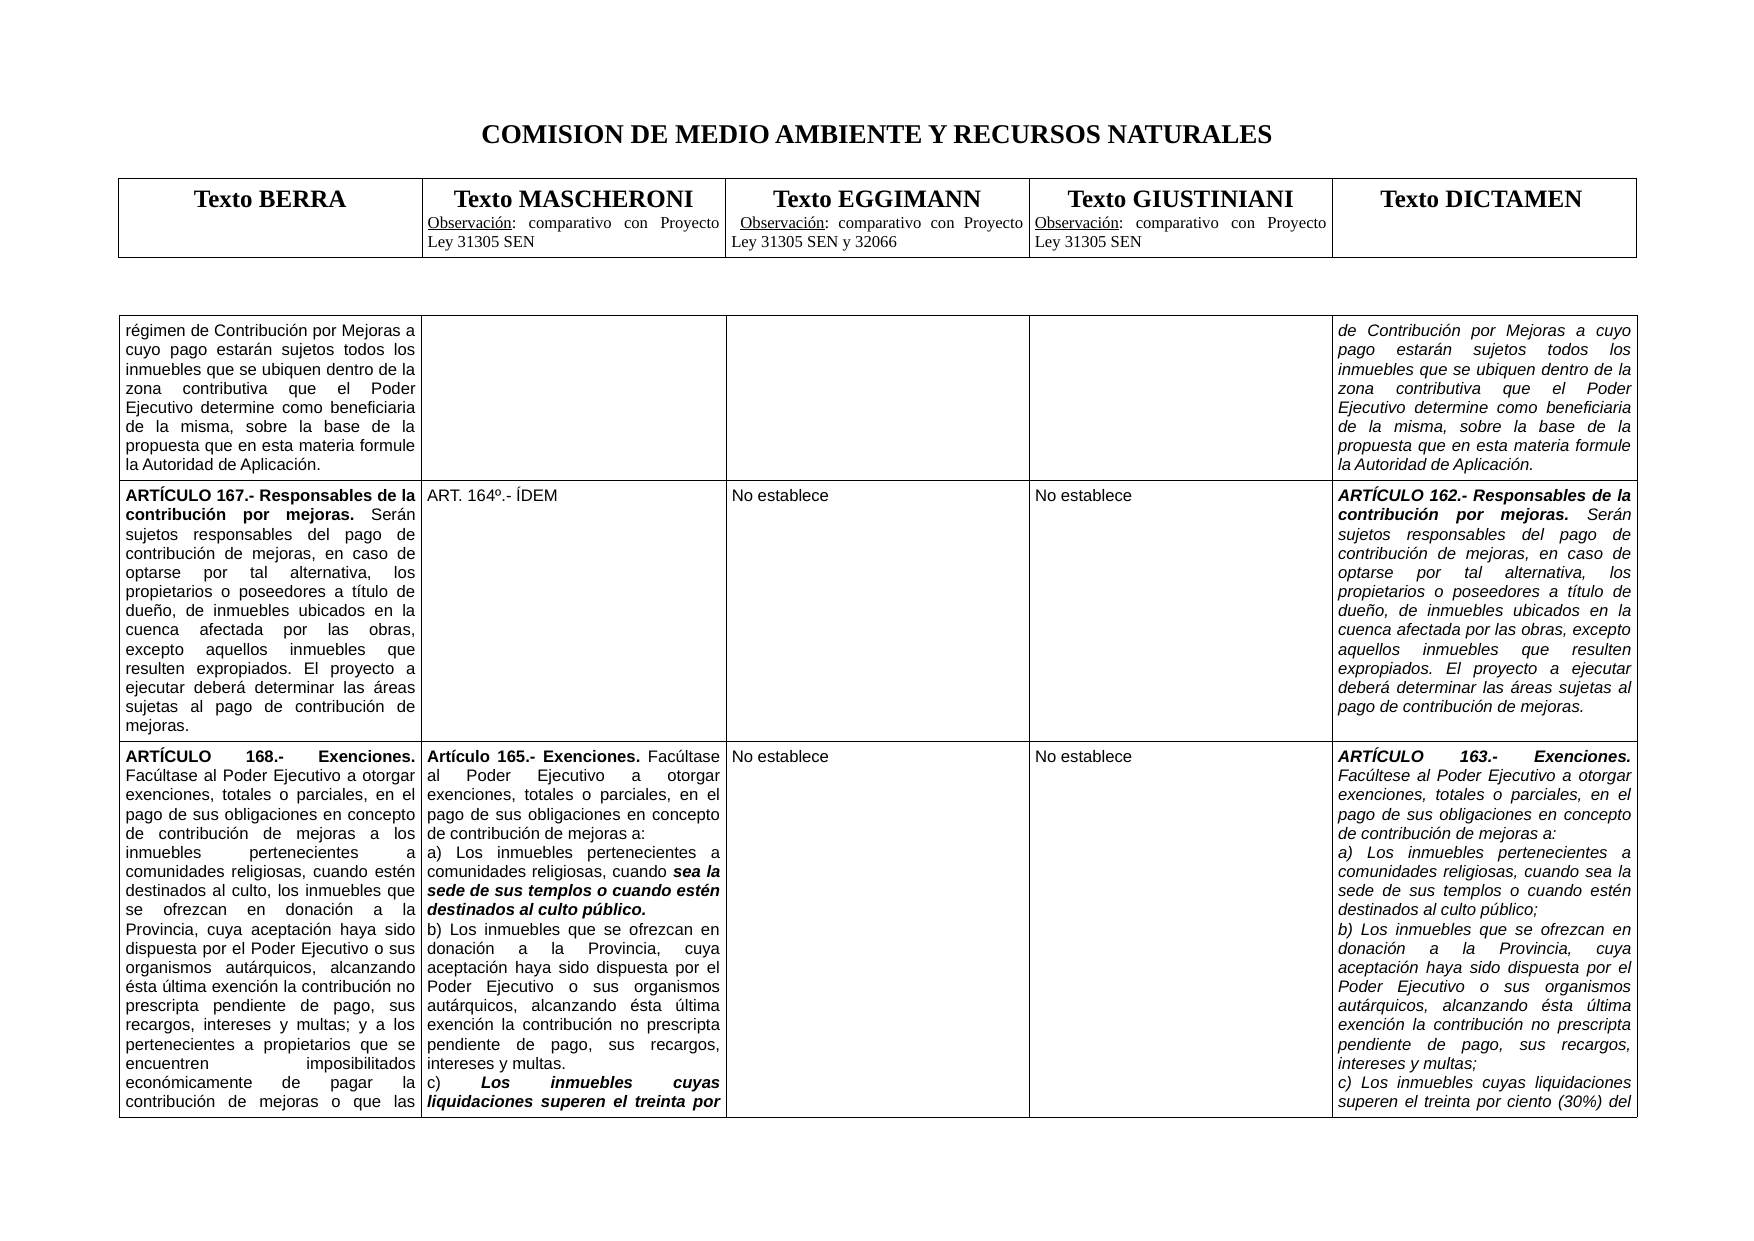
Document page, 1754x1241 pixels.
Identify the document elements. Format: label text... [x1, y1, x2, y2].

table_cell [1030, 316, 1332, 480]
table_cell de Contribución por Mejoras a cuyo pago estarán sujetos todos los inmuebles que se ubiquen dentro de la zona contributiva que el Poder Ejecutivo determine como beneficiaria de la misma, sobre la base de la propuesta que en esta materia formule la Autoridad de Aplicación. [1333, 316, 1637, 480]
table_cell No establece [727, 481, 1029, 741]
table_cell Artículo 165.- Exenciones. Facúltase al Poder Ejecutivo a otorgar exenciones, totales o parciales, en el pago de sus obligaciones en concepto de contribución de mejoras a: a) Los inmuebles pertenecientes a comunidades religiosas, cuando sea la sede de sus templos o cuando estén destinados al culto público. b) Los inmuebles que se ofrezcan en donación a la Provincia, cuya aceptación haya sido dispuesta por el Poder Ejecutivo o sus organismos autárquicos, alcanzando ésta última exención la contribución no prescripta pendiente de pago, sus recargos, intereses y multas. c) Los inmuebles cuyas liquidaciones superen el treinta por [422, 742, 726, 1117]
table_cell ARTÍCULO 162.- Responsables de la contribución por mejoras. Serán sujetos responsables del pago de contribución de mejoras, en caso de optarse por tal alternativa, los propietarios o poseedores a título de dueño, de inmuebles ubicados en la cuenca afectada por las obras, excepto aquellos inmuebles que resulten expropiados. El proyecto a ejecutar deberá determinar las áreas sujetas al pago de contribución de mejoras. [1333, 481, 1637, 741]
table_cell ART. 164º.- ídem [422, 481, 726, 741]
table_cell No establece [727, 742, 1029, 1117]
table_cell ARTÍCULO 167.- Responsables de la contribución por mejoras. Serán sujetos responsables del pago de contribución de mejoras, en caso de optarse por tal alternativa, los propietarios o poseedores a título de dueño, de inmuebles ubicados en la cuenca afectada por las obras, excepto aquellos inmuebles que resulten expropiados. El proyecto a ejecutar deberá determinar las áreas sujetas al pago de contribución de mejoras. [120, 481, 421, 741]
table_cell ARTÍCULO 168.- Exenciones. Facúltase al Poder Ejecutivo a otorgar exenciones, totales o parciales, en el pago de sus obligaciones en concepto de contribución de mejoras a los inmuebles pertenecientes a comunidades religiosas, cuando estén destinados al culto, los inmuebles que se ofrezcan en donación a la Provincia, cuya aceptación haya sido dispuesta por el Poder Ejecutivo o sus organismos autárquicos, alcanzando ésta última exención la contribución no prescripta pendiente de pago, sus recargos, intereses y multas; y a los pertenecientes a propietarios que se encuentren imposibilitados económicamente de pagar la contribución de mejoras o que las [120, 742, 421, 1117]
table_cell ARTÍCULO 163.- Exenciones. Facúltese al Poder Ejecutivo a otorgar exenciones, totales o parciales, en el pago de sus obligaciones en concepto de contribución de mejoras a: a) Los inmuebles pertenecientes a comunidades religiosas, cuando sea la sede de sus templos o cuando estén destinados al culto público; b) Los inmuebles que se ofrezcan en donación a la Provincia, cuya aceptación haya sido dispuesta por el Poder Ejecutivo o sus organismos autárquicos, alcanzando ésta última exención la contribución no prescripta pendiente de pago, sus recargos, intereses y multas; c) Los inmuebles cuyas liquidaciones superen el treinta por ciento (30%) del [1333, 742, 1637, 1117]
table_cell [422, 316, 726, 480]
table_cell No establece [1030, 481, 1332, 741]
table_cell No establece [1030, 742, 1332, 1117]
table_cell [727, 316, 1029, 480]
table_cell régimen de Contribución por Mejoras a cuyo pago estarán sujetos todos los inmuebles que se ubiquen dentro de la zona contributiva que el Poder Ejecutivo determine como beneficiaria de la misma, sobre la base de la propuesta que en esta materia formule la Autoridad de Aplicación. [120, 316, 421, 480]
